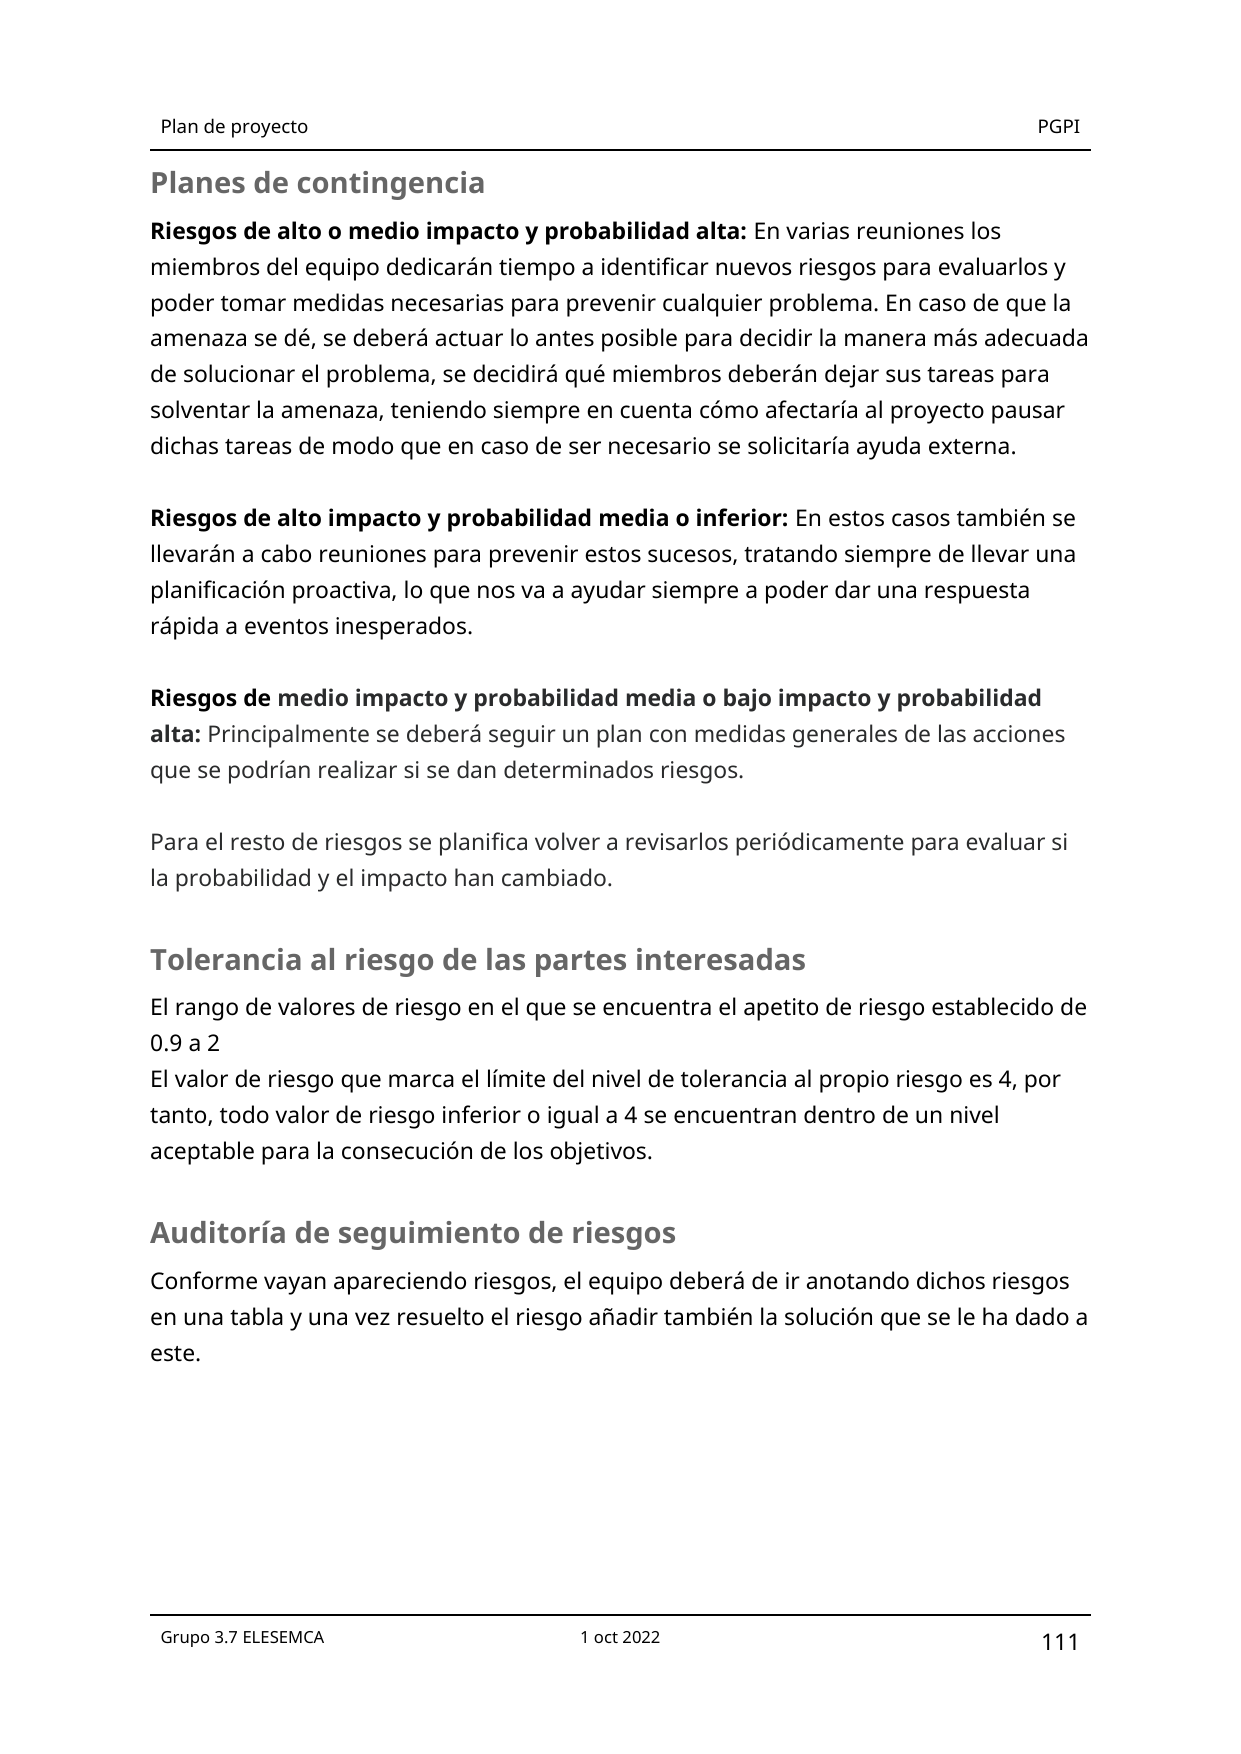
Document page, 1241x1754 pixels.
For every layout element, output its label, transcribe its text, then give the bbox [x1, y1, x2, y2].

text El valor de riesgo que marca el límite del nivel de tolerancia al propio riesgo es 4, por tanto, todo valor de riesgo inferior o igual a 4 se encuentran dentro de un nivel aceptable para la consecución de los objetivos. [150, 1063, 1090, 1166]
subtitle Tolerancia al riesgo de las partes interesadas [150, 939, 1090, 979]
subtitle Planes de contingencia [150, 162, 1090, 202]
text Riesgos de alto o medio impacto y probabilidad alta: En varias reuniones los miembros del equipo dedicarán tiempo a identificar nuevos riesgos para evaluarlos y poder tomar medidas necesarias para prevenir cualquier problema. En caso de que la amenaza se dé, se deberá actuar lo antes posible para decidir la manera más adecuada de solucionar el problema, se decidirá qué miembros deberán dejar sus tareas para solventar la amenaza, teniendo siempre en cuenta cómo afectaría al proyecto pausar dichas tareas de modo que en caso de ser necesario se solicitaría ayuda externa. [150, 214, 1090, 461]
subtitle Auditoría de seguimiento de riesgos [150, 1213, 1090, 1252]
text Riesgos de medio impacto y probabilidad media o bajo impacto y probabilidad alta: Principalmente se deberá seguir un plan con medidas generales de las acciones que se podrían realizar si se dan determinados riesgos. [150, 682, 1090, 785]
text El rango de valores de riesgo en el que se encuentra el apetito de riesgo establecido de 0.9 a 2 [150, 991, 1090, 1058]
text Para el resto de riesgos se planifica volver a revisarlos periódicamente para evaluar si la probabilidad y el impacto han cambiado. [150, 826, 1090, 893]
text Riesgos de alto impacto y probabilidad media o inferior: En estos casos también se llevarán a cabo reuniones para prevenir estos sucesos, tratando siempre de llevar una planificación proactiva, lo que nos va a ayudar siempre a poder dar una respuesta rápida a eventos inesperados. [150, 502, 1090, 641]
text Conforme vayan apareciendo riesgos, el equipo deberá de ir anotando dichos riesgos en una tabla y una vez resuelto el riesgo añadir también la solución que se le ha dado a este. [150, 1265, 1090, 1368]
